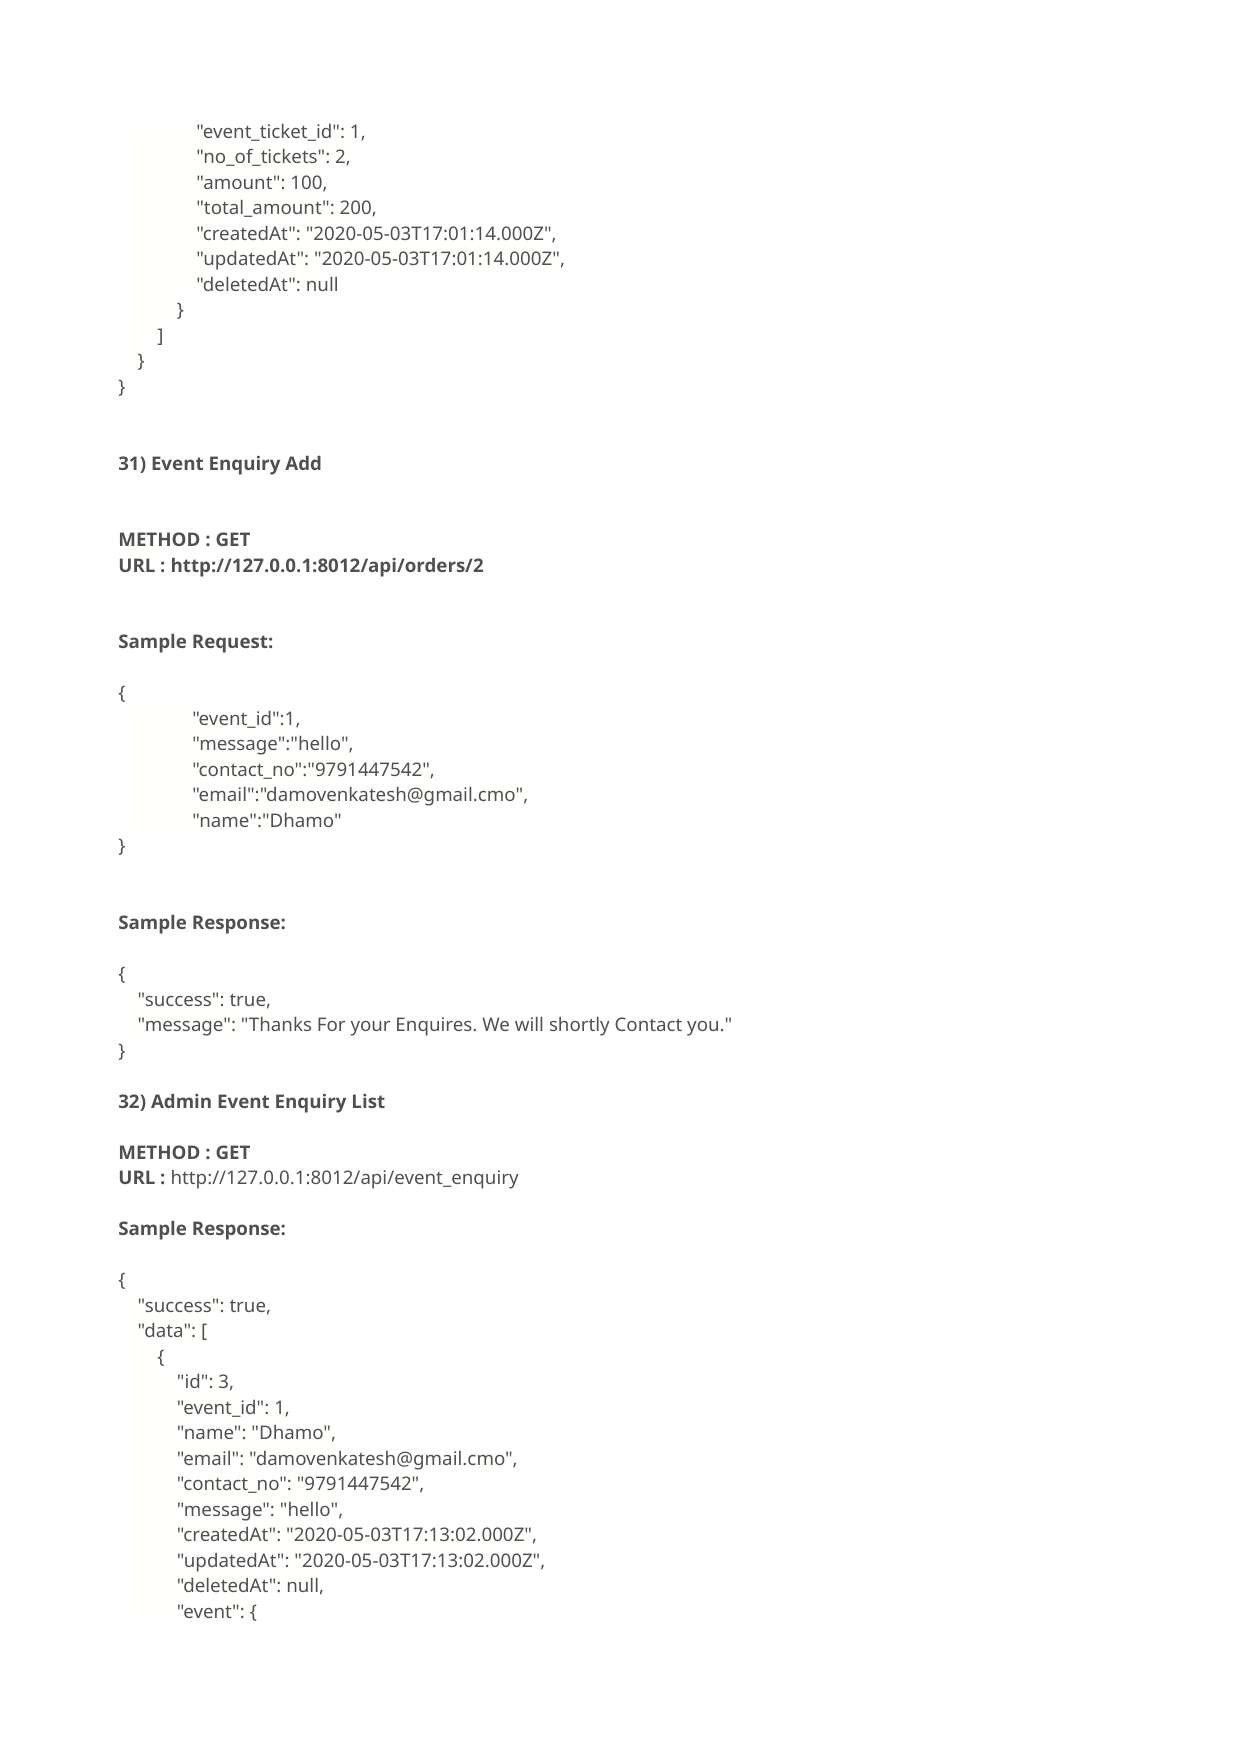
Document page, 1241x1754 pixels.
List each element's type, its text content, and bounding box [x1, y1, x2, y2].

text "no_of_tickets": 2, [118, 144, 1122, 169]
text "createdAt": "2020-05-03T17:01:14.000Z", [118, 220, 1122, 246]
text "message":"hello", [118, 731, 1122, 756]
text "deletedAt": null [118, 271, 1122, 297]
text "event_ticket_id": 1, [118, 118, 1122, 144]
text "data": [ [118, 1318, 1122, 1343]
text "updatedAt": "2020-05-03T17:01:14.000Z", [118, 246, 1122, 271]
text "name":"Dhamo" [118, 807, 1122, 833]
text "event_id":1, [118, 705, 1122, 731]
text { [118, 960, 1122, 986]
text URL : http://127.0.0.1:8012/api/event_enquiry [118, 1164, 1122, 1190]
text "name": "Dhamo", [118, 1420, 1122, 1445]
text "success": true, [118, 1292, 1122, 1318]
text "deletedAt": null, [118, 1573, 1122, 1598]
text "success": true, [118, 986, 1122, 1011]
text } [118, 373, 1122, 399]
text 31) Event Enquiry Add [118, 450, 1122, 475]
text "createdAt": "2020-05-03T17:13:02.000Z", [118, 1522, 1122, 1547]
text "total_amount": 200, [118, 195, 1122, 220]
text METHOD : GET [118, 526, 1122, 552]
text 32) Admin Event Enquiry List [118, 1088, 1122, 1113]
text Sample Request: [118, 628, 1122, 654]
text { [118, 1343, 1122, 1369]
text { [118, 1267, 1122, 1292]
text "event": { [118, 1598, 1122, 1624]
text METHOD : GET [118, 1139, 1122, 1164]
text } [118, 833, 1122, 858]
text "updatedAt": "2020-05-03T17:13:02.000Z", [118, 1547, 1122, 1573]
text "email":"damovenkatesh@gmail.cmo", [118, 782, 1122, 807]
text Sample Response: [118, 909, 1122, 935]
text "event_id": 1, [118, 1394, 1122, 1420]
text { [118, 679, 1122, 705]
text Sample Response: [118, 1216, 1122, 1241]
text "contact_no": "9791447542", [118, 1471, 1122, 1496]
text } [118, 297, 1122, 322]
text "message": "hello", [118, 1496, 1122, 1522]
text "message": "Thanks For your Enquires. We will shortly Contact you." [118, 1011, 1122, 1037]
text "email": "damovenkatesh@gmail.cmo", [118, 1445, 1122, 1471]
text "contact_no":"9791447542", [118, 756, 1122, 782]
text ] [118, 322, 1122, 348]
text } [118, 1037, 1122, 1062]
text "amount": 100, [118, 169, 1122, 195]
text } [118, 348, 1122, 373]
text URL : http://127.0.0.1:8012/api/orders/2 [118, 552, 1122, 577]
text "id": 3, [118, 1369, 1122, 1394]
